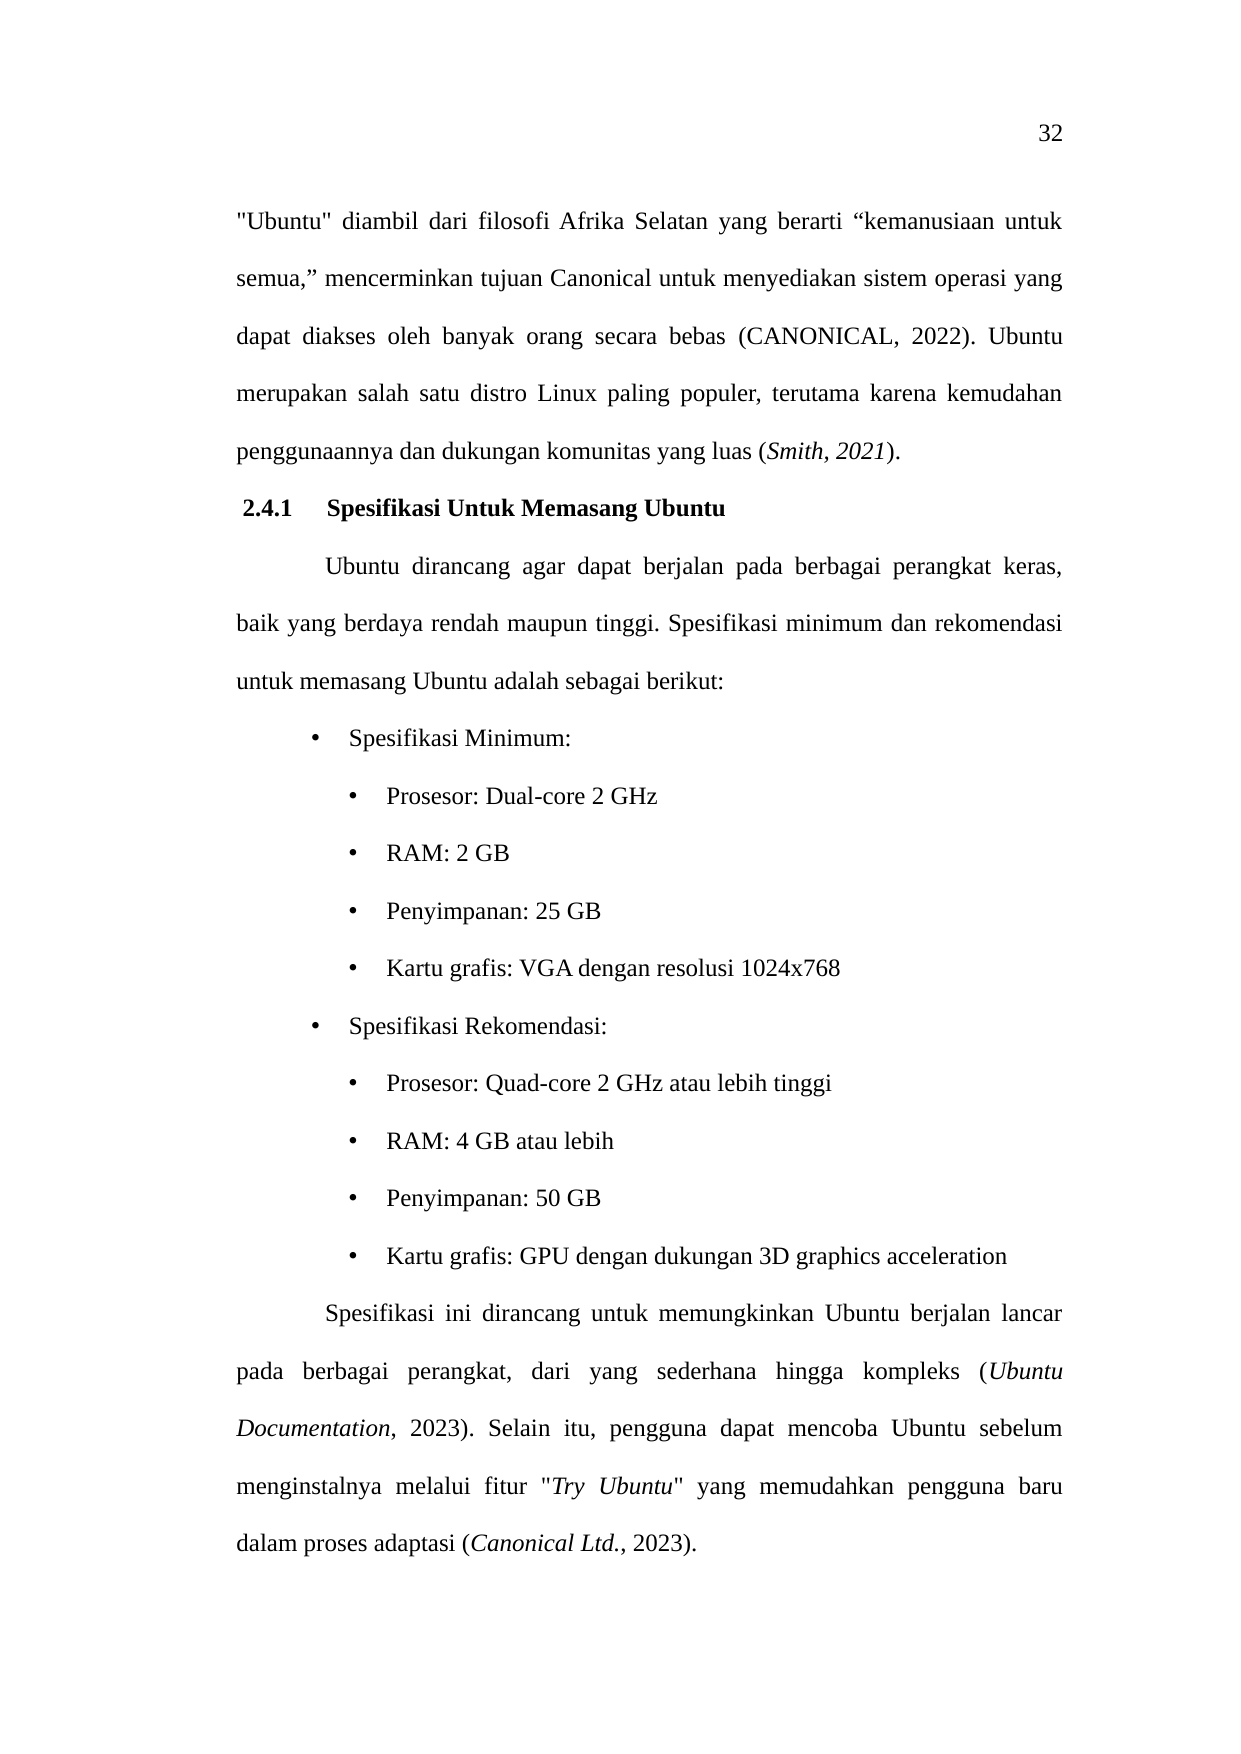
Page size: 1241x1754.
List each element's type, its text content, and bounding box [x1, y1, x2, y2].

text Spesifikasi ini dirancang untuk memungkinkan Ubuntu berjalan lancar pada berbagai perangkat, dari yang sederhana hingga kompleks (Ubuntu Documentation, 2023). Selain itu, pengguna dapat mencoba Ubuntu sebelum menginstalnya melalui fitur "Try Ubuntu" yang memudahkan pengguna baru dalam proses adaptasi (Canonical Ltd., 2023). [236, 1298, 1063, 1557]
list Prosesor: Dual-core 2 GHz [349, 781, 1063, 810]
list Kartu grafis: VGA dengan resolusi 1024x768 [349, 953, 1063, 982]
subtitle Spesifikasi untuk Memasang Ubuntu [236, 493, 1063, 522]
list Prosesor: Quad-core 2 GHz atau lebih tinggi [349, 1068, 1063, 1097]
list Penyimpanan: 25 GB [349, 896, 1063, 925]
list RAM: 4 GB atau lebih [349, 1126, 1063, 1155]
list Spesifikasi Rekomendasi: [311, 1011, 1063, 1040]
text Ubuntu dirancang agar dapat berjalan pada berbagai perangkat keras, baik yang berdaya rendah maupun tinggi. Spesifikasi minimum dan rekomendasi untuk memasang Ubuntu adalah sebagai berikut: [236, 551, 1063, 695]
text "Ubuntu" diambil dari filosofi Afrika Selatan yang berarti “kemanusiaan untuk semua,” mencerminkan tujuan Canonical untuk menyediakan sistem operasi yang dapat diakses oleh banyak orang secara bebas (CANONICAL, 2022)⁠. Ubuntu merupakan salah satu distro Linux paling populer, terutama karena kemudahan penggunaannya dan dukungan komunitas yang luas (Smith, 2021). [236, 206, 1063, 465]
list Spesifikasi Minimum: [311, 723, 1063, 752]
list RAM: 2 GB [349, 838, 1063, 867]
list Penyimpanan: 50 GB [349, 1183, 1063, 1212]
list Kartu grafis: GPU dengan dukungan 3D graphics acceleration [349, 1241, 1063, 1270]
